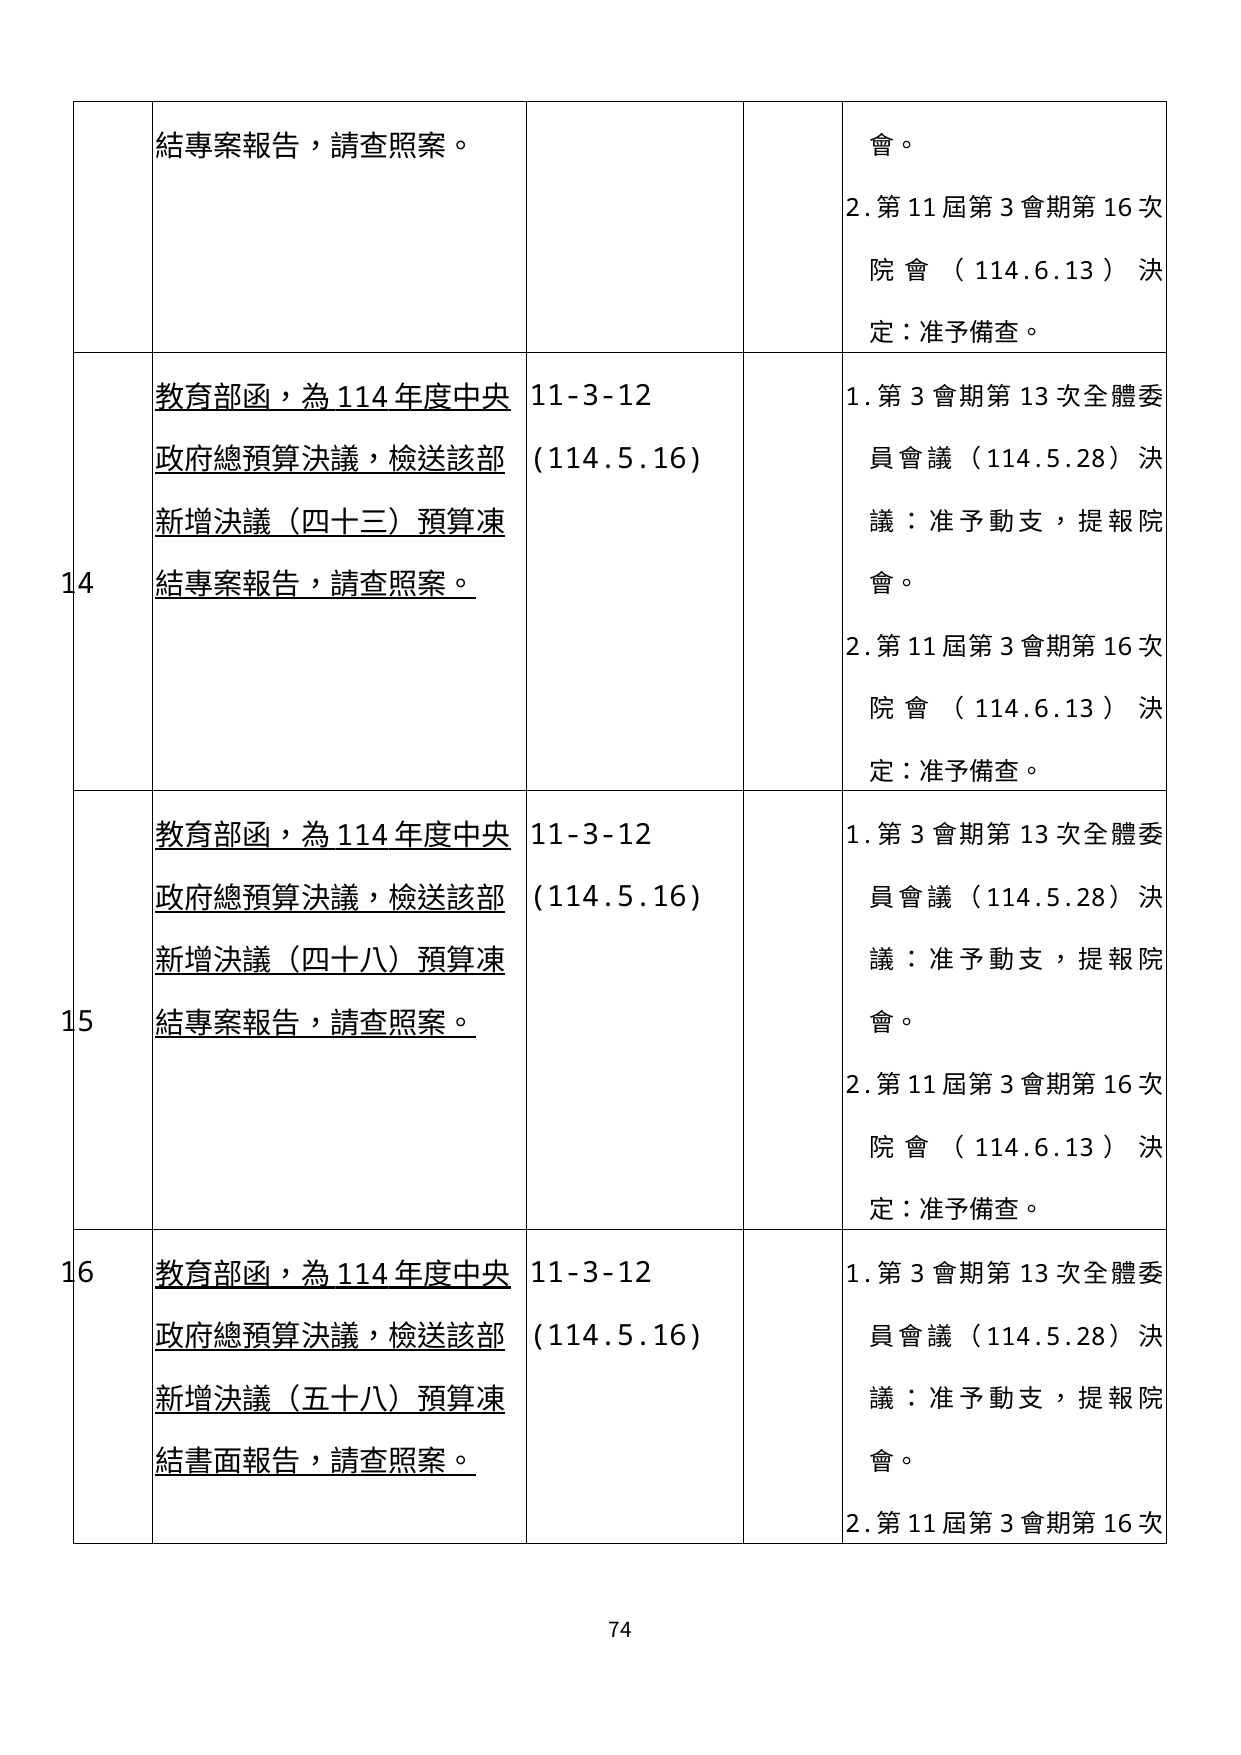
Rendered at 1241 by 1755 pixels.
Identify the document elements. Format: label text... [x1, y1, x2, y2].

table_cell 1.第3會期第13次全體委員會議（114.5.28）決議：准予動支，提報院會。 2.第11屆第3會期第16次 [843, 1230, 1166, 1542]
table_cell 教育部函，為114年度中央政府總預算決議，檢送該部新增決議（四十八）預算凍結專案報告，請查照案。 [153, 791, 526, 1229]
table_cell [744, 791, 842, 1229]
table_cell 11-3-12 (114.5.16) [527, 353, 743, 790]
table_cell 11-3-12 (114.5.16) [527, 1230, 743, 1542]
table_cell [527, 102, 743, 352]
table_cell [74, 102, 152, 352]
table_cell 1.第3會期第13次全體委員會議（114.5.28）決議：准予動支，提報院會。 2.第11屆第3會期第16次院會（114.6.13）決定：准予備查。 [843, 791, 1166, 1229]
table_cell 結專案報告，請查照案。 [153, 102, 526, 352]
table_cell 教育部函，為114年度中央政府總預算決議，檢送該部新增決議（五十八）預算凍結書面報告，請查照案。 [153, 1230, 526, 1542]
table_cell [74, 353, 152, 790]
table_cell [74, 791, 152, 1229]
table_cell 教育部函，為114年度中央政府總預算決議，檢送該部新增決議（四十三）預算凍結專案報告，請查照案。 [153, 353, 526, 790]
table_cell 11-3-12 (114.5.16) [527, 791, 743, 1229]
table_cell [744, 102, 842, 352]
table_cell 會。 2.第11屆第3會期第16次院會（114.6.13）決定：准予備查。 [843, 102, 1166, 352]
table_cell 1.第3會期第13次全體委員會議（114.5.28）決議：准予動支，提報院會。 2.第11屆第3會期第16次院會（114.6.13）決定：准予備查。 [843, 353, 1166, 790]
table_cell [744, 353, 842, 790]
table_cell [74, 1230, 152, 1542]
table_cell [744, 1230, 842, 1542]
